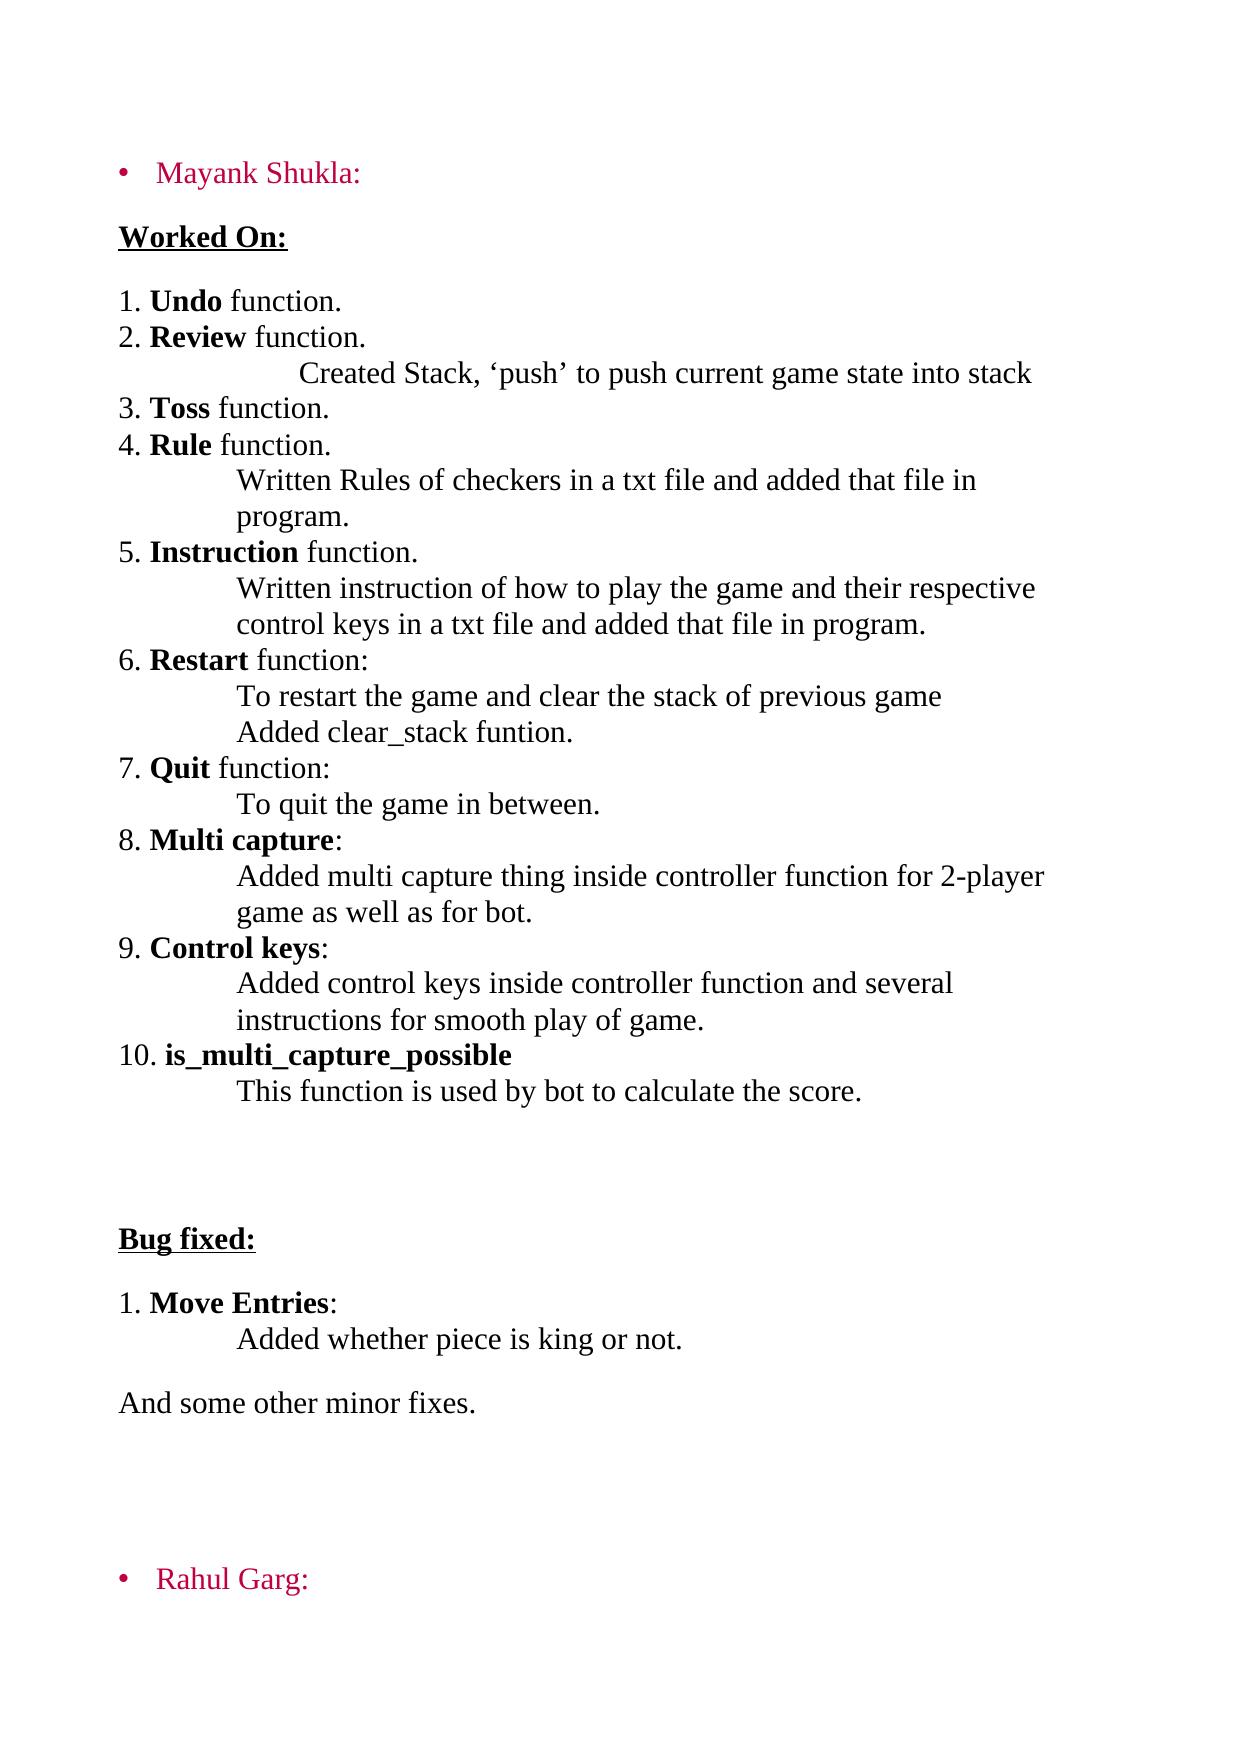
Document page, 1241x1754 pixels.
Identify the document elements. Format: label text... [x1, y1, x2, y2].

text And some other minor fixes. [118, 1384, 1122, 1420]
text This function is used by bot to calculate the score. [118, 1073, 1122, 1108]
text Added whether piece is king or not. [118, 1321, 1122, 1356]
text Added clear_stack funtion. [118, 713, 1122, 749]
text To quit the game in between. [118, 785, 1122, 821]
text 10. is_multi_capture_possible [118, 1037, 1122, 1073]
text 7. Quit function: [118, 749, 1122, 785]
text Added control keys inside controller function and several instructions for smooth play of game. [118, 965, 1122, 1037]
list Mayank Shukla: [81, 154, 1122, 190]
text 9. Control keys: [118, 929, 1122, 965]
text Bug fixed: [118, 1221, 1122, 1257]
text 2. Review function. [118, 318, 1122, 354]
list Rahul Garg: [81, 1561, 1122, 1596]
text Created Stack, ‘push’ to push current game state into stack [118, 354, 1122, 390]
text 1. Move Entries: [118, 1284, 1122, 1321]
text 5. Instruction function. [118, 533, 1122, 569]
text 6. Restart function: [118, 641, 1122, 677]
text Worked On: [118, 218, 1122, 254]
text 8. Multi capture: [118, 821, 1122, 857]
text To restart the game and clear the stack of previous game [118, 677, 1122, 713]
text 1. Undo function. [118, 282, 1122, 318]
text Added multi capture thing inside controller function for 2-player game as well as for bot. [118, 857, 1122, 929]
text 3. Toss function. [118, 390, 1122, 426]
text Written Rules of checkers in a txt file and added that file in program. [118, 462, 1122, 533]
text Written instruction of how to play the game and their respective control keys in a txt file and added that file in program. [118, 569, 1122, 641]
text 4. Rule function. [118, 426, 1122, 462]
